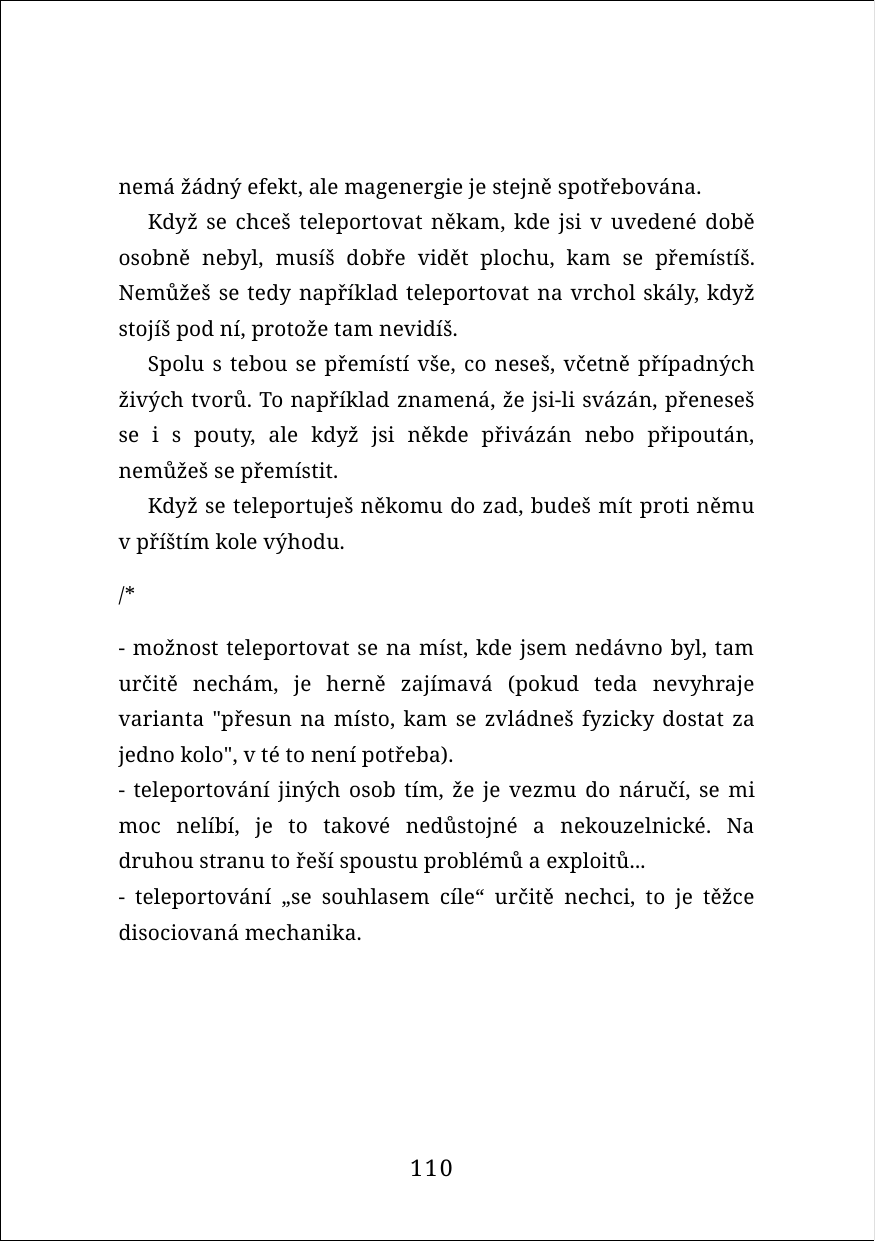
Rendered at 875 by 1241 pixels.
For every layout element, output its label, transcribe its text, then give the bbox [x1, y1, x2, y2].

text /* [118, 580, 756, 609]
text - možnost teleportovat se na míst, kde jsem nedávno byl, tam určitě nechám, je herně zajímavá (pokud teda nevyhraje varianta "přesun na místo, kam se zvládneš fyzicky dostat za jedno kolo", v té to není potřeba). - teleportování jiných osob tím, že je vezmu do náručí, se mi moc nelíbí, je to takové nedůstojné a nekouzelnické. Na druhou stranu to řeší spoustu problémů a exploitů... - teleportování „se souhlasem cíle“ určitě nechci, to je těžce disociovaná mechanika. [118, 633, 756, 946]
text nemá žádný efekt, ale magenergie je stejně spotřebována. Když se chceš teleportovat někam, kde jsi v uvedené době osobně nebyl, musíš dobře vidět plochu, kam se přemístíš. Nemůžeš se tedy například teleportovat na vrchol skály, když stojíš pod ní, protože tam nevidíš. Spolu s tebou se přemístí vše, co neseš, včetně případných živých tvorů. To například znamená, že jsi-li svázán, přeneseš se i s pouty, ale když jsi někde přivázán nebo připoután, nemůžeš se přemístit. Když se teleportuješ někomu do zad, budeš mít proti němu v příštím kole výhodu. [118, 172, 756, 555]
